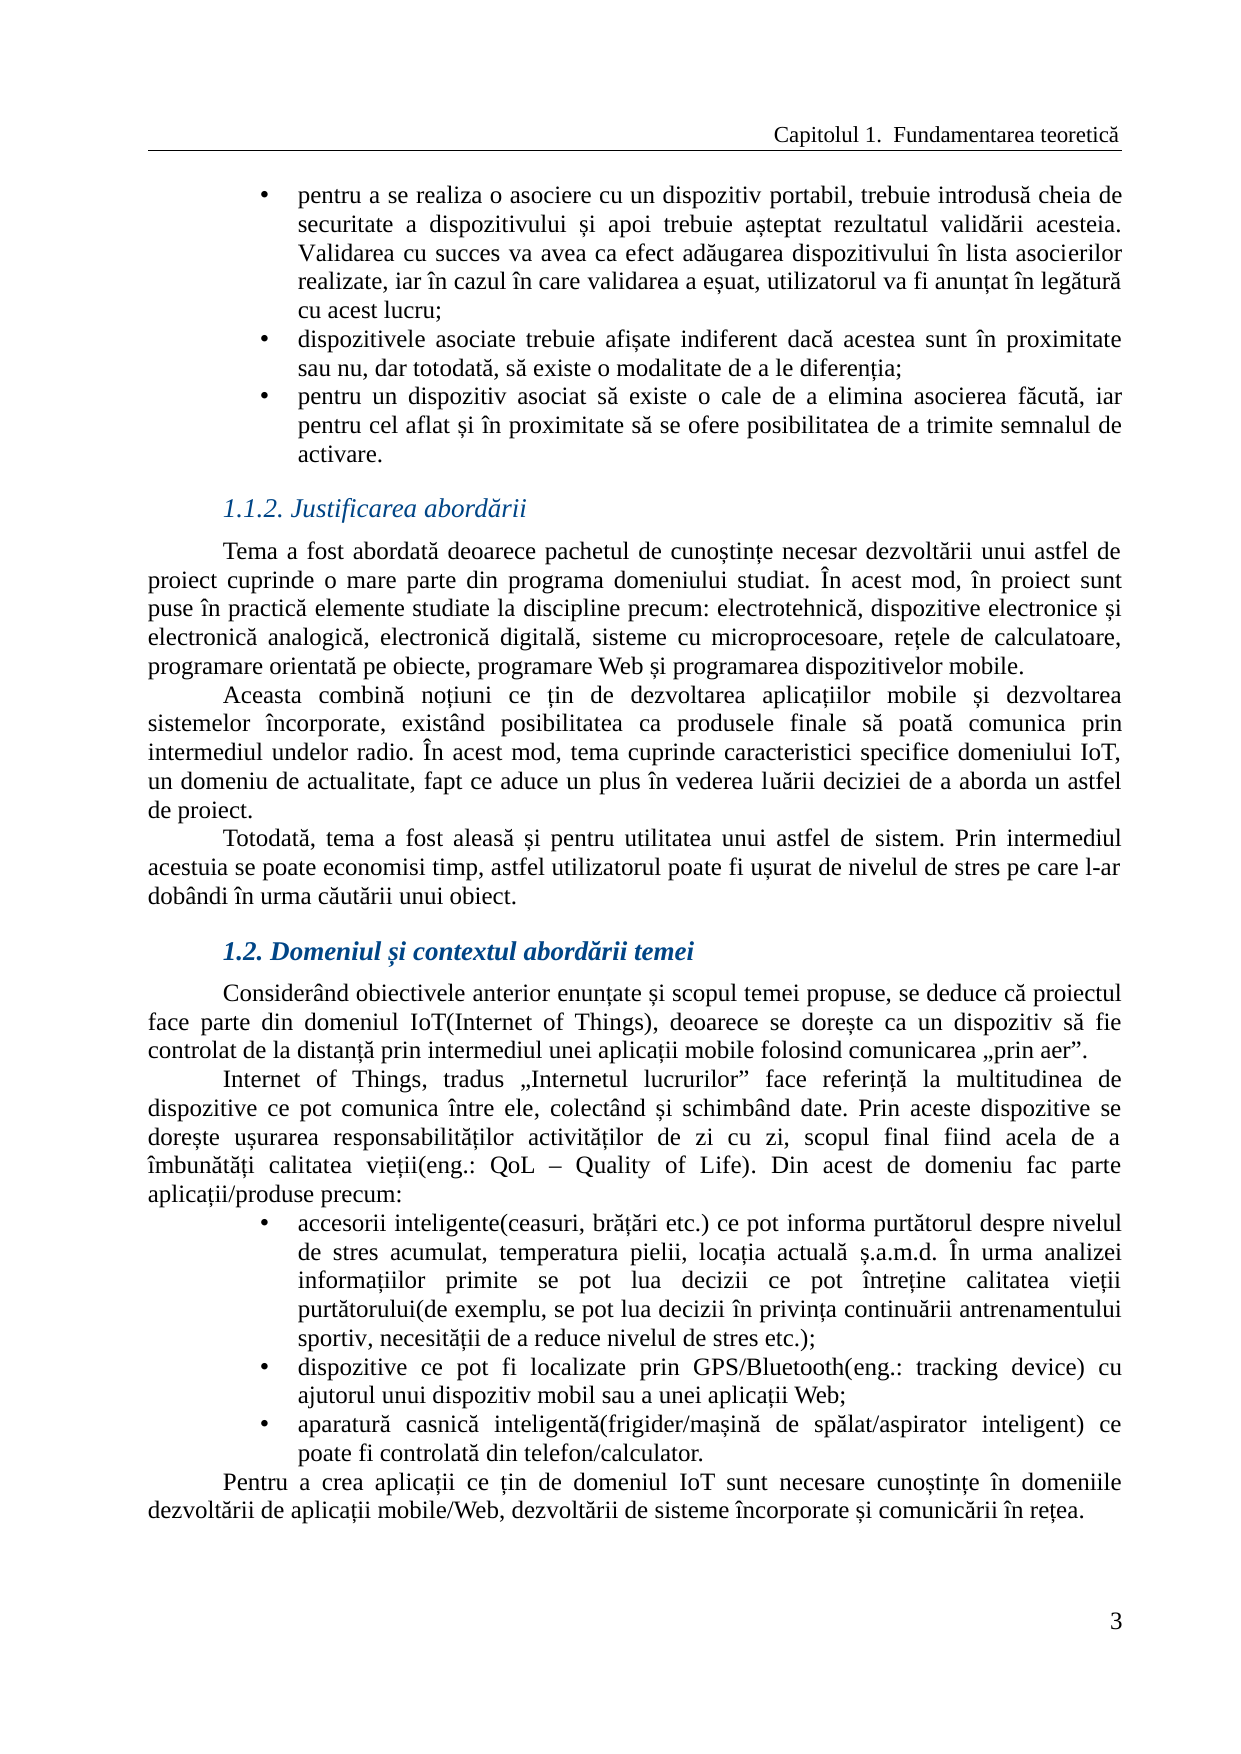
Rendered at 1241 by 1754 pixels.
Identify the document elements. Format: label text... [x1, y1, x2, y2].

subtitle Justificarea abordării [223, 492, 1122, 524]
list dispozitive ce pot fi localizate prin GPS/Bluetooth(eng.: tracking device) cu ajutorul unui dispozitiv mobil sau a unei aplicații Web; [260, 1352, 1122, 1409]
list aparatură casnică inteligentă(frigider/mașină de spălat/aspirator inteligent) ce poate fi controlată din telefon/calculator. [260, 1409, 1122, 1467]
text Tema a fost abordată deoarece pachetul de cunoștințe necesar dezvoltării unui astfel de proiect cuprinde o mare parte din programa domeniului studiat. În acest mod, în proiect sunt puse în practică elemente studiate la discipline precum: electrotehnică, dispozitive electronice și electronică analogică, electronică digitală, sisteme cu microprocesoare, rețele de calculatoare, programare orientată pe obiecte, programare Web și programarea dispozitivelor mobile. [148, 536, 1122, 680]
text Totodată, tema a fost aleasă și pentru utilitatea unui astfel de sistem. Prin intermediul acestuia se poate economisi timp, astfel utilizatorul poate fi ușurat de nivelul de stres pe care l-ar dobândi în urma căutării unui obiect. [148, 823, 1122, 910]
list accesorii inteligente(ceasuri, brățări etc.) ce pot informa purtătorul despre nivelul de stres acumulat, temperatura pielii, locația actuală ș.a.m.d. În urma analizei informațiilor primite se pot lua decizii ce pot întreține calitatea vieții purtătorului(de exemplu, se pot lua decizii în privința continuării antrenamentului sportiv, necesității de a reduce nivelul de stres etc.); [260, 1208, 1122, 1352]
text Internet of Things, tradus „Internetul lucrurilor” face referință la multitudinea de dispozitive ce pot comunica între ele, colectând și schimbând date. Prin aceste dispozitive se dorește ușurarea responsabilităților activităților de zi cu zi, scopul final fiind acela de a îmbunătăți calitatea vieții(eng.: QoL – Quality of Life). Din acest de domeniu fac parte aplicații/produse precum: [148, 1064, 1122, 1208]
text Aceasta combină noțiuni ce țin de dezvoltarea aplicațiilor mobile și dezvoltarea sistemelor încorporate, existând posibilitatea ca produsele finale să poată comunica prin intermediul undelor radio. În acest mod, tema cuprinde caracteristici specifice domeniului IoT, un domeniu de actualitate, fapt ce aduce un plus în vederea luării deciziei de a aborda un astfel de proiect. [148, 680, 1122, 823]
text Pentru a crea aplicații ce țin de domeniul IoT sunt necesare cunoștințe în domeniile dezvoltării de aplicații mobile/Web, dezvoltării de sisteme încorporate și comunicării în rețea. [148, 1467, 1122, 1524]
text Considerând obiectivele anterior enunțate și scopul temei propuse, se deduce că proiectul face parte din domeniul IoT(Internet of Things), deoarece se dorește ca un dispozitiv să fie controlat de la distanță prin intermediul unei aplicații mobile folosind comunicarea „prin aer”. [148, 978, 1122, 1064]
list dispozitivele asociate trebuie afișate indiferent dacă acestea sunt în proximitate sau nu, dar totodată, să existe o modalitate de a le diferenția; [260, 324, 1122, 381]
subtitle Domeniul și contextul abordării temei [223, 934, 1122, 966]
list pentru un dispozitiv asociat să existe o cale de a elimina asocierea făcută, iar pentru cel aflat și în proximitate să se ofere posibilitatea de a trimite semnalul de activare. [260, 381, 1122, 468]
list pentru a se realiza o asociere cu un dispozitiv portabil, trebuie introdusă cheia de securitate a dispozitivului și apoi trebuie așteptat rezultatul validării acesteia. Validarea cu succes va avea ca efect adăugarea dispozitivului în lista asocierilor realizate, iar în cazul în care validarea a eșuat, utilizatorul va fi anunțat în legătură cu acest lucru; [260, 180, 1122, 324]
